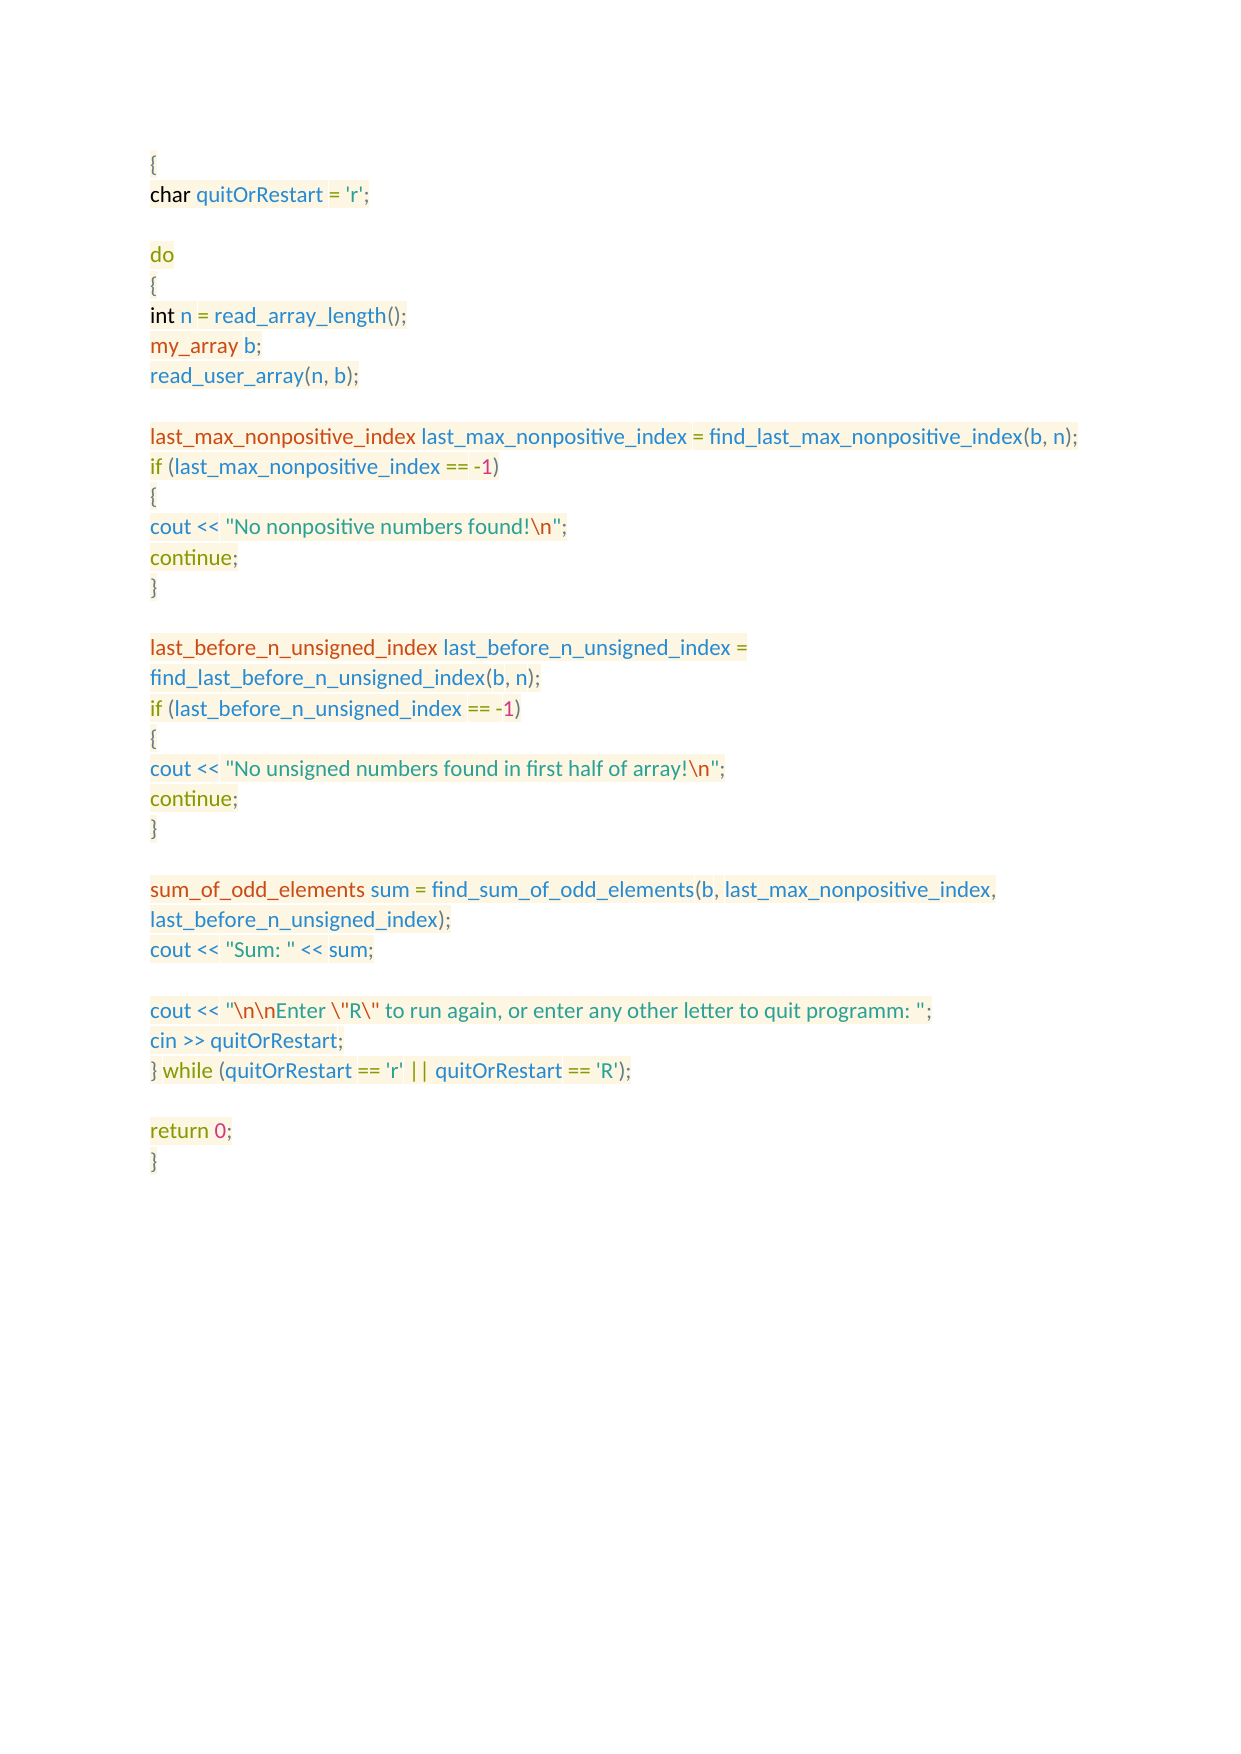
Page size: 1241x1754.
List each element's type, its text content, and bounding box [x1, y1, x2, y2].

text cout << "\n\nEnter \"R\" to run again, or enter any other letter to quit programm: "; [150, 996, 1090, 1024]
text cout << "No nonpositive numbers found!\n"; [150, 512, 1090, 541]
text my_array b; [150, 331, 1090, 359]
text read_user_array(n, b); [150, 361, 1090, 389]
text continue; [150, 784, 1090, 812]
text { [150, 150, 1090, 178]
text { [150, 724, 1090, 752]
text } while (quitOrRestart == 'r' || quitOrRestart == 'R'); [150, 1056, 1090, 1084]
text int n = read_array_length(); [150, 301, 1090, 329]
text } [150, 573, 1090, 601]
text } [150, 1147, 1090, 1175]
text continue; [150, 543, 1090, 571]
text { [150, 482, 1090, 510]
text do [150, 241, 1090, 269]
text last_before_n_unsigned_index last_before_n_unsigned_index = find_last_before_n_unsigned_index(b, n); [150, 633, 1090, 692]
text cout << "Sum: " << sum; [150, 935, 1090, 963]
text return 0; [150, 1117, 1090, 1145]
text { [150, 271, 1090, 299]
text } [150, 814, 1090, 843]
text sum_of_odd_elements sum = find_sum_of_odd_elements(b, last_max_nonpositive_index, last_before_n_unsigned_index); [150, 875, 1090, 933]
text char quitOrRestart = 'r'; [150, 180, 1090, 208]
text if (last_before_n_unsigned_index == -1) [150, 694, 1090, 722]
text last_max_nonpositive_index last_max_nonpositive_index = find_last_max_nonpositive_index(b, n); [150, 422, 1090, 450]
text cin >> quitOrRestart; [150, 1026, 1090, 1054]
text if (last_max_nonpositive_index == -1) [150, 452, 1090, 480]
text cout << "No unsigned numbers found in first half of array!\n"; [150, 754, 1090, 782]
